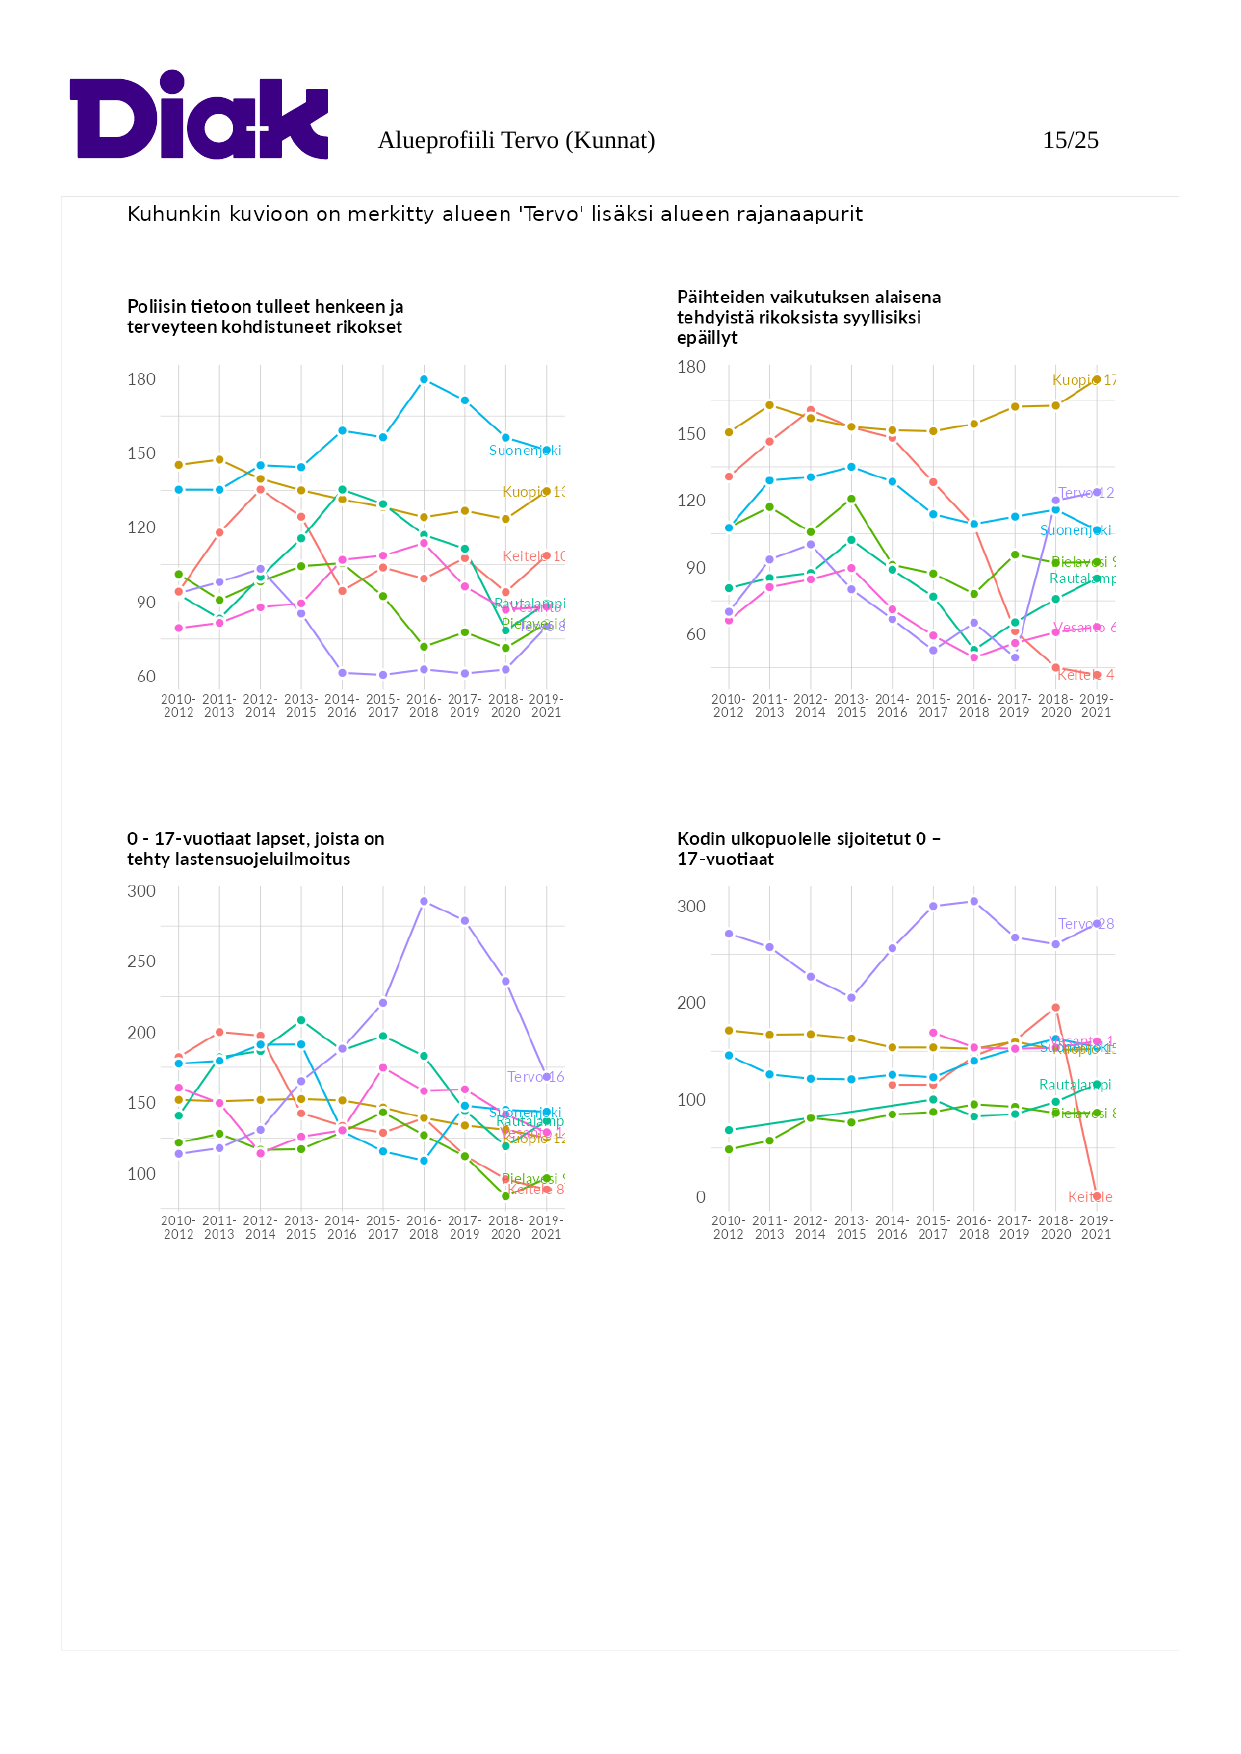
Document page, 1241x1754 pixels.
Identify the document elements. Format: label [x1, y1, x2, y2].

picture [61, 196, 1179, 1651]
